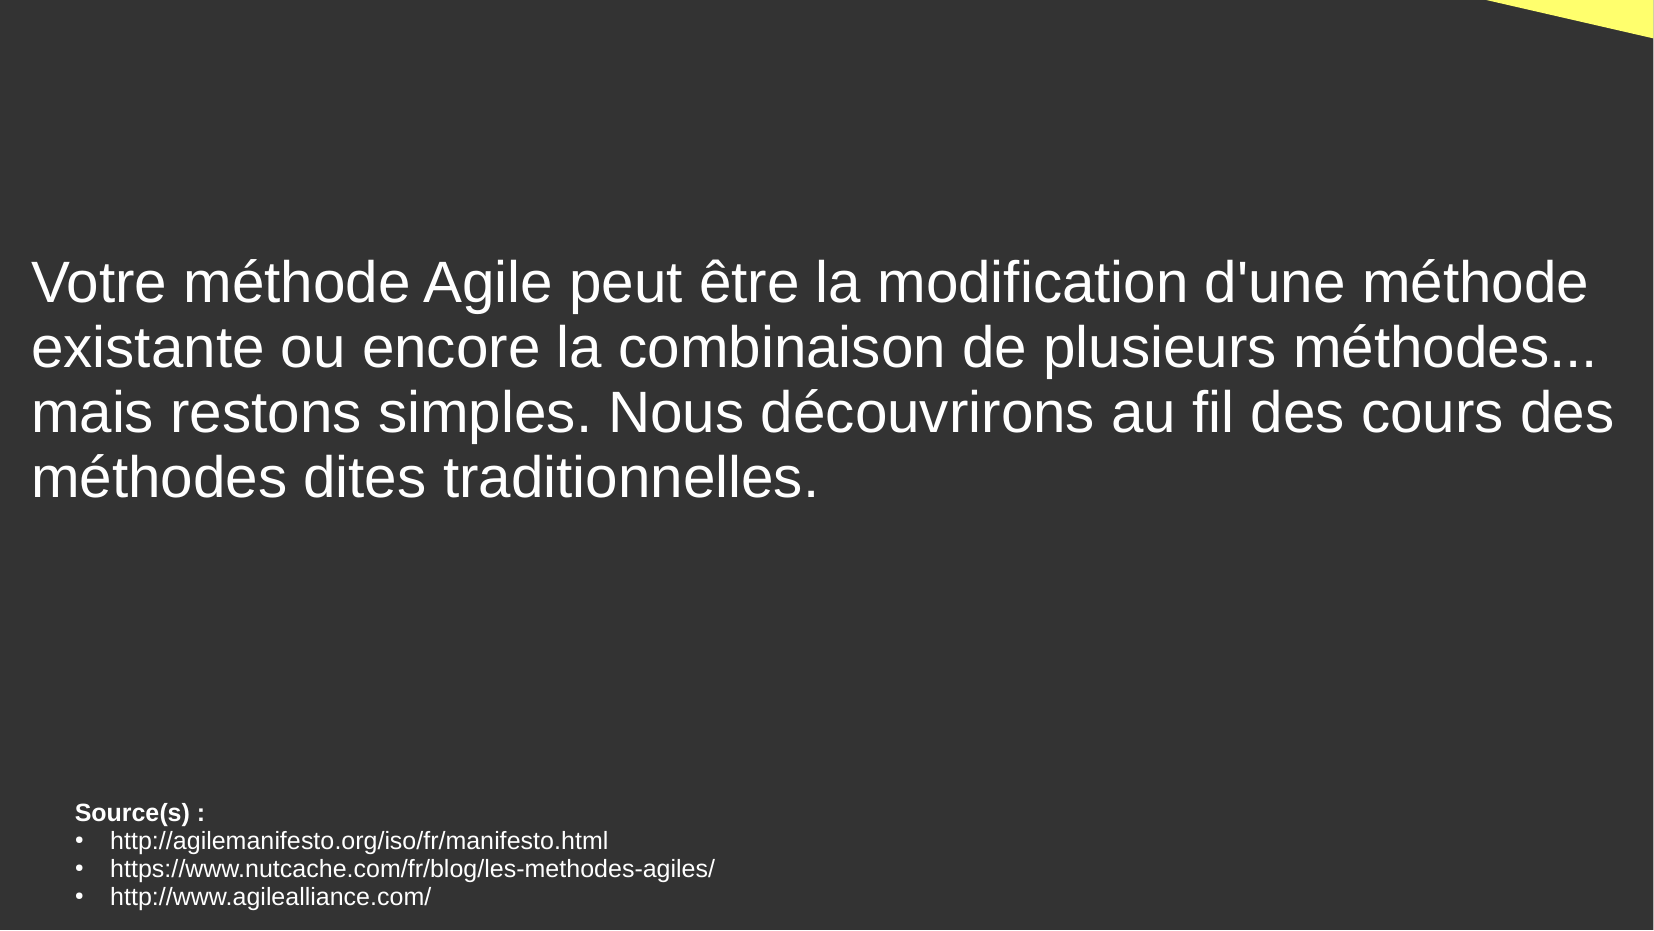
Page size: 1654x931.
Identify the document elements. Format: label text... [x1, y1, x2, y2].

text_box [1486, 0, 1654, 39]
text_box Source(s) : http://agilemanifesto.org/iso/fr/manifesto.html https://www.nutcache.com/fr/blog/les-methodes-agiles/ http://www.agilealliance.com/ [60, 791, 1546, 919]
title Votre méthode Agile peut être la modification d'une méthode existante ou encore la combinaison de plusieurs méthodes... mais restons simples. Nous découvrirons au fil des cours des méthodes dites traditionnelles. [31, 249, 1622, 510]
